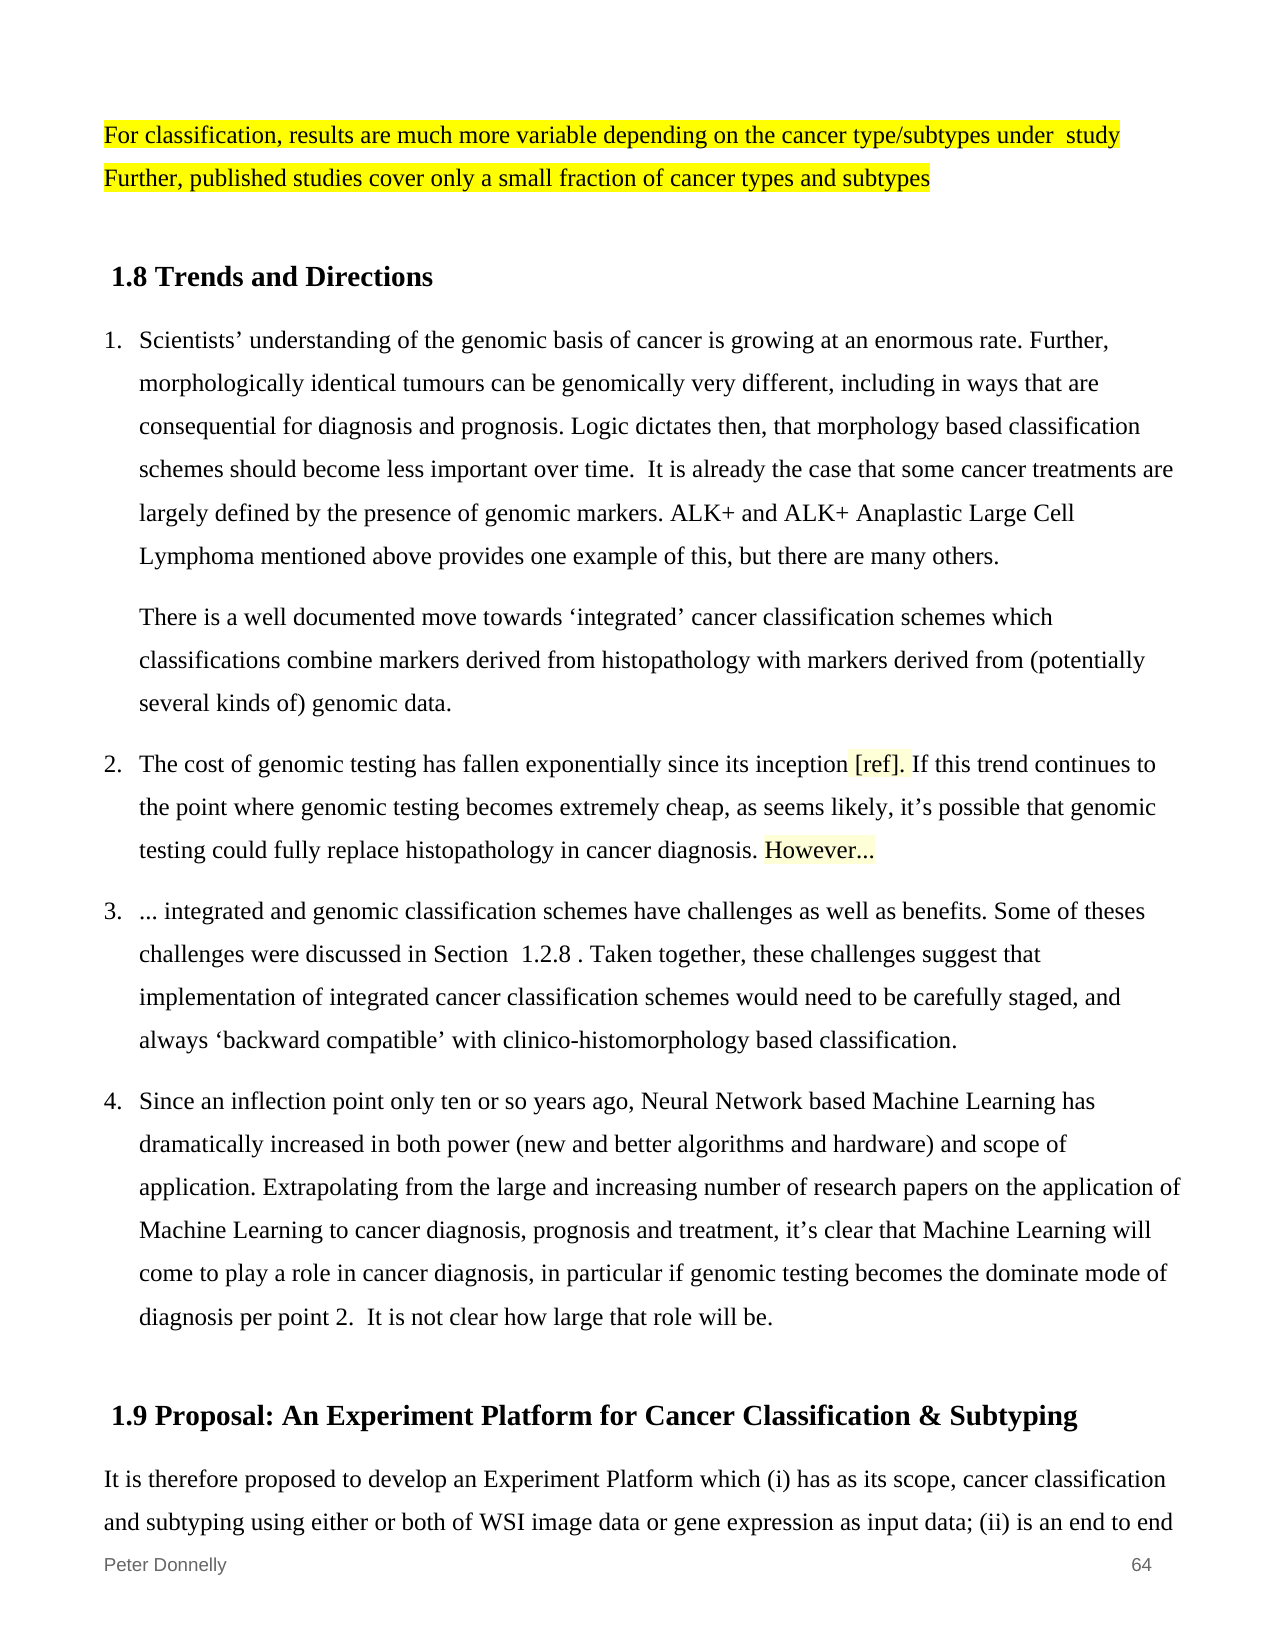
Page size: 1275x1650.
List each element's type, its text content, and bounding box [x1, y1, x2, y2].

list There is a well documented move towards ‘integrated’ cancer classification schemes which classifications combine markers derived from histopathology with markers derived from (potentially several kinds of) genomic data. [103, 602, 1181, 717]
list ... integrated and genomic classification schemes have challenges as well as benefits. Some of theses challenges were discussed in Section 1.2.8. Taken together, these challenges suggest that implementation of integrated cancer classification schemes would need to be carefully staged, and always ‘backward compatible’ with clinico-histomorphology based classification. [103, 896, 1181, 1054]
list Scientists’ understanding of the genomic basis of cancer is growing at an enormous rate. Further, morphologically identical tumours can be genomically very different, including in ways that are consequential for diagnosis and prognosis. Logic dictates then, that morphology based classification schemes should become less important over time. It is already the case that some cancer treatments are largely defined by the presence of genomic markers. ALK+ and ALK+ Anaplastic Large Cell Lymphoma mentioned above provides one example of this, but there are many others. [103, 325, 1181, 569]
subtitle Trends and Directions [103, 259, 1181, 293]
list The cost of genomic testing has fallen exponentially since its inception [ref]. If this trend continues to the point where genomic testing becomes extremely cheap, as seems likely, it’s possible that genomic testing could fully replace histopathology in cancer diagnosis. However... [103, 749, 1181, 864]
list Since an inflection point only ten or so years ago, Neural Network based Machine Learning has dramatically increased in both power (new and better algorithms and hardware) and scope of application. Extrapolating from the large and increasing number of research papers on the application of Machine Learning to cancer diagnosis, prognosis and treatment, it’s clear that Machine Learning will come to play a role in cancer diagnosis, in particular if genomic testing becomes the dominate mode of diagnosis per point 2. It is not clear how large that role will be. [103, 1086, 1181, 1330]
text For classification, results are much more variable depending on the cancer type/subtypes under study Further, published studies cover only a small fraction of cancer types and subtypes [103, 120, 1181, 192]
subtitle Proposal: An Experiment Platform for Cancer Classification & Subtyping [103, 1398, 1181, 1431]
text It is therefore proposed to develop an Experiment Platform which (i) has as its scope, cancer classification and subtyping using either or both of WSI image data or gene expression as input data; (ii) is an end to end [103, 1464, 1181, 1536]
